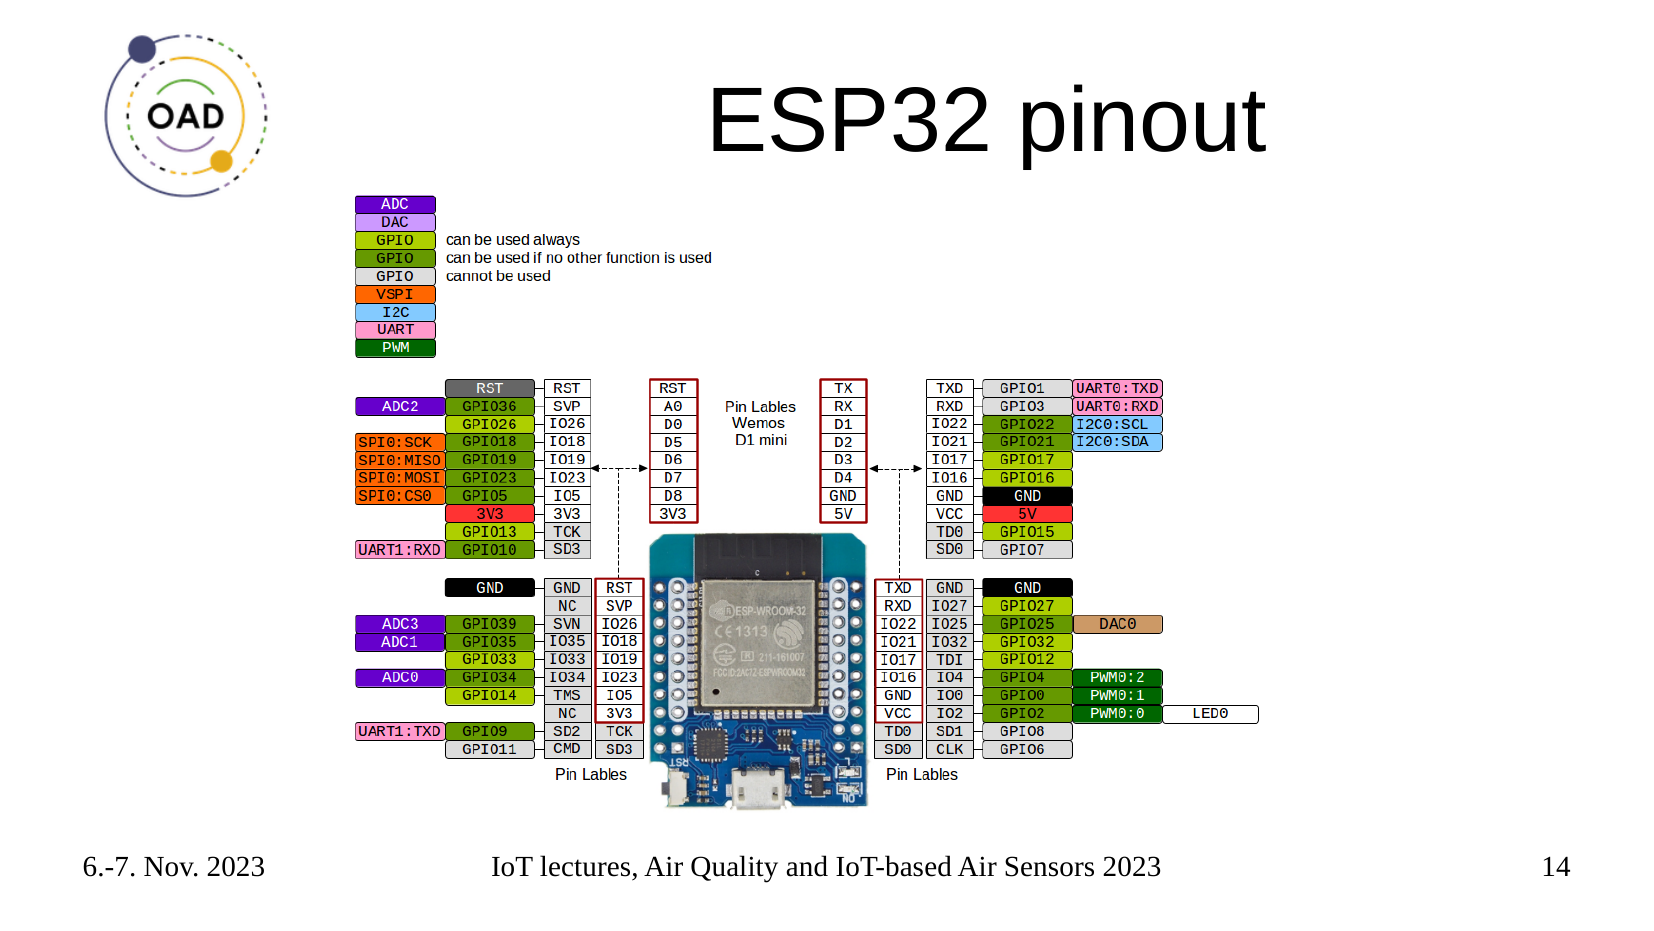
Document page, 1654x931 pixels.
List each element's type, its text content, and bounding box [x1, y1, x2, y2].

title ESP32 pinout [403, 37, 1571, 193]
picture [64, 20, 302, 218]
picture [336, 179, 1276, 826]
